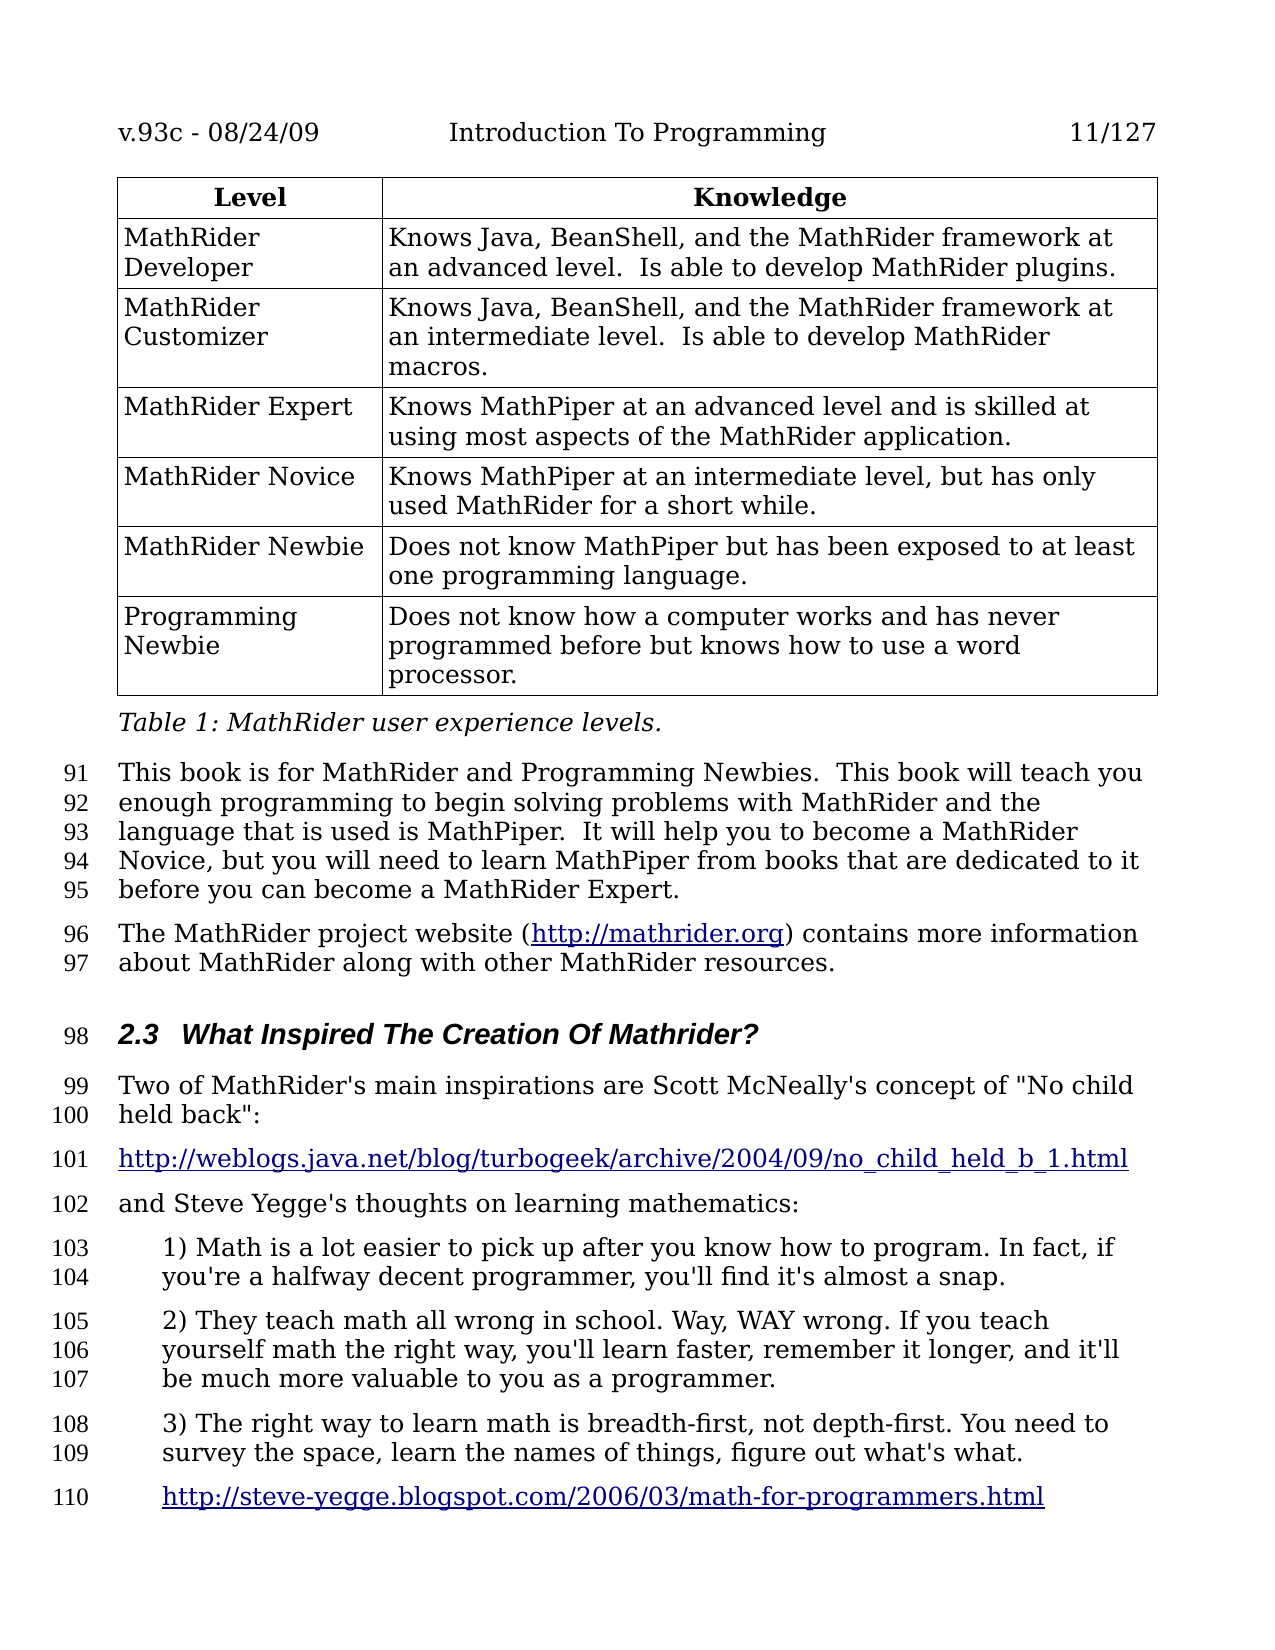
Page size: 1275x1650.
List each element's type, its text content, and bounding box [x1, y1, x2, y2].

text Two of MathRider's main inspirations are Scott McNeally's concept of "No child held back": [118, 1071, 1157, 1130]
table_cell MathRider Developer [118, 219, 382, 288]
table_cell MathRider Newbie [118, 527, 382, 596]
table_cell MathRider Customizer [118, 289, 382, 387]
table_header Level [118, 178, 382, 218]
text and Steve Yegge's thoughts on learning mathematics: [118, 1189, 1157, 1218]
text The MathRider project website (http://mathrider.org) contains more information about MathRider along with other MathRider resources. [118, 919, 1157, 978]
table_cell Knows Java, BeanShell, and the MathRider framework at an intermediate level. Is able to develop MathRider macros. [383, 289, 1157, 387]
text 3) The right way to learn math is breadth-first, not depth-first. You need to survey the space, learn the names of things, figure out what's what. [162, 1409, 1157, 1467]
table_cell Knows Java, BeanShell, and the MathRider framework at an advanced level. Is able to develop MathRider plugins. [383, 219, 1157, 288]
table_cell Does not know how a computer works and has never programmed before but knows how to use a word processor. [383, 597, 1157, 695]
text Table 1: MathRider user experience levels. [118, 708, 1157, 737]
text 2) They teach math all wrong in school. Way, WAY wrong. If you teach yourself math the right way, you'll learn faster, remember it longer, and it'll be much more valuable to you as a programmer. [162, 1306, 1157, 1394]
table_cell Knows MathPiper at an intermediate level, but has only used MathRider for a short while. [383, 458, 1157, 526]
text http://steve-yegge.blogspot.com/2006/03/math-for-programmers.html [162, 1482, 1157, 1511]
subtitle What Inspired The Creation Of Mathrider? [118, 1017, 1157, 1050]
table_cell Knows MathPiper at an advanced level and is skilled at using most aspects of the MathRider application. [383, 388, 1157, 457]
text http://weblogs.java.net/blog/turbogeek/archive/2004/09/no_child_held_b_1.html [118, 1145, 1157, 1174]
text This book is for MathRider and Programming Newbies. This book will teach you enough programming to begin solving problems with MathRider and the language that is used is MathPiper. It will help you to become a MathRider Novice, but you will need to learn MathPiper from books that are dedicated to it before you can become a MathRider Expert. [118, 759, 1157, 904]
table_header Knowledge [383, 178, 1157, 218]
table_cell MathRider Expert [118, 388, 382, 457]
table_cell Programming Newbie [118, 597, 382, 695]
table_cell MathRider Novice [118, 458, 382, 526]
table_cell Does not know MathPiper but has been exposed to at least one programming language. [383, 527, 1157, 596]
text 1) Math is a lot easier to pick up after you know how to program. In fact, if you're a halfway decent programmer, you'll find it's almost a snap. [162, 1233, 1157, 1291]
